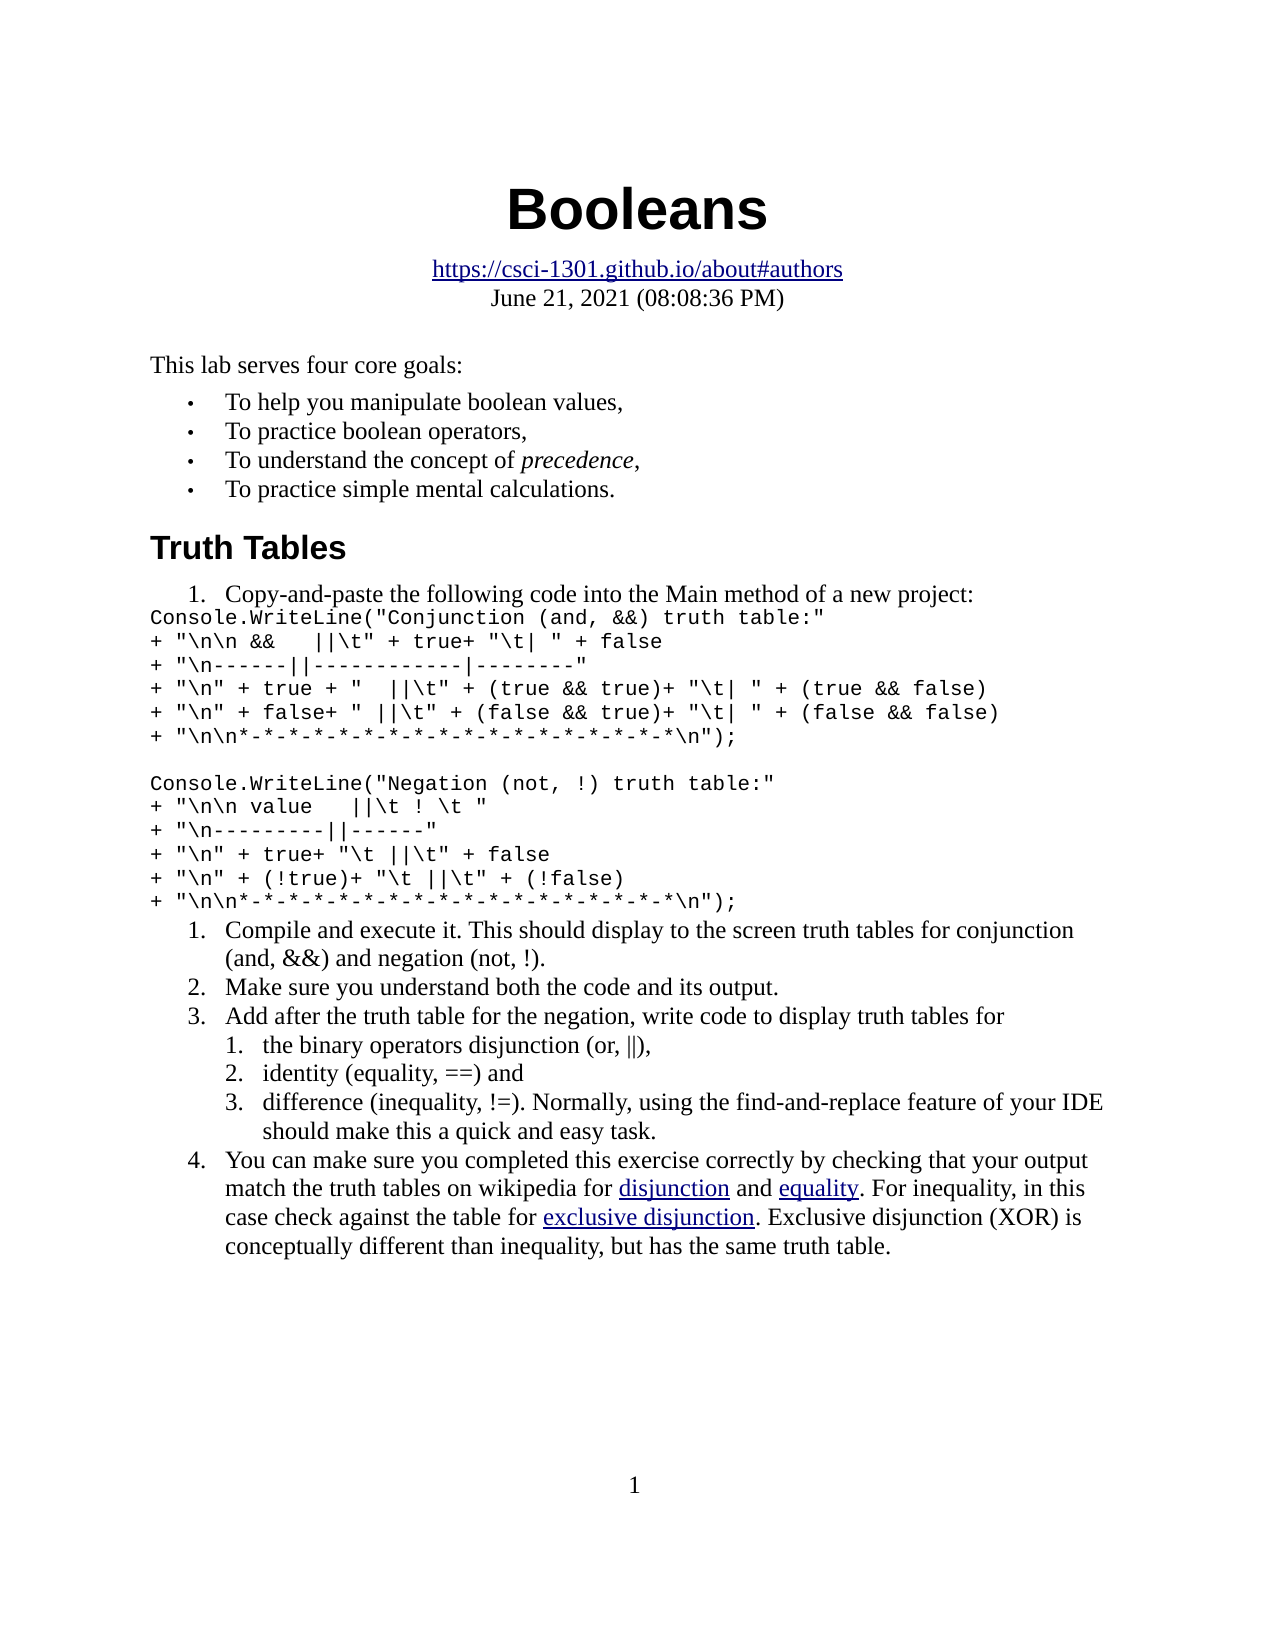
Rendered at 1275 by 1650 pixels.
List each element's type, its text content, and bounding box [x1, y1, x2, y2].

text + "\n" + (!true)+ "\t ||\t" + (!false) [150, 867, 1125, 891]
list To practice simple mental calculations. [187, 474, 1125, 502]
list the binary operators disjunction (or, ||), [225, 1030, 1125, 1058]
list To practice boolean operators, [187, 416, 1125, 445]
list Make sure you understand both the code and its output. [187, 972, 1125, 1001]
text + "\n\n*-*-*-*-*-*-*-*-*-*-*-*-*-*-*-*-*-*\n"); [150, 726, 1125, 749]
list Compile and execute it. This should display to the screen truth tables for conjunction (and, &&) and negation (not, !). [187, 915, 1125, 972]
text + "\n" + true + " ||\t" + (true && true)+ "\t| " + (true && false) [150, 678, 1125, 702]
list Add after the truth table for the negation, write code to display truth tables for [187, 1001, 1125, 1030]
title Booleans [150, 175, 1125, 242]
list Copy-and-paste the following code into the Main method of a new project: [187, 579, 1125, 607]
text + "\n\n && ||\t" + true+ "\t| " + false [150, 631, 1125, 655]
list You can make sure you completed this exercise correctly by checking that your output match the truth tables on wikipedia for disjunction and equality. For inequality, in this case check against the table for exclusive disjunction. Exclusive disjunction (XOR) is conceptually different than inequality, but has the same truth table. [187, 1145, 1125, 1260]
text + "\n" + false+ " ||\t" + (false && true)+ "\t| " + (false && false) [150, 702, 1125, 726]
text + "\n\n*-*-*-*-*-*-*-*-*-*-*-*-*-*-*-*-*-*\n"); [150, 891, 1125, 915]
text + "\n" + true+ "\t ||\t" + false [150, 844, 1125, 867]
text This lab serves four core goals: [150, 350, 1125, 378]
list To understand the concept of precedence, [187, 445, 1125, 474]
list identity (equality, ==) and [225, 1058, 1125, 1087]
list difference (inequality, !=). Normally, using the find-and-replace feature of your IDE should make this a quick and easy task. [225, 1087, 1125, 1145]
text June 21, 2021 (08:08:36 PM) [150, 283, 1125, 312]
text + "\n---------||------" [150, 820, 1125, 844]
text https://csci-1301.github.io/about#authors [150, 254, 1125, 283]
text + "\n\n value ||\t ! \t " [150, 797, 1125, 820]
text Console.WriteLine("Conjunction (and, &&) truth table:" [150, 607, 1125, 631]
subtitle Truth Tables [150, 527, 1125, 566]
text + "\n------||------------|--------" [150, 655, 1125, 678]
list To help you manipulate boolean values, [187, 387, 1125, 416]
text Console.WriteLine("Negation (not, !) truth table:" [150, 773, 1125, 797]
